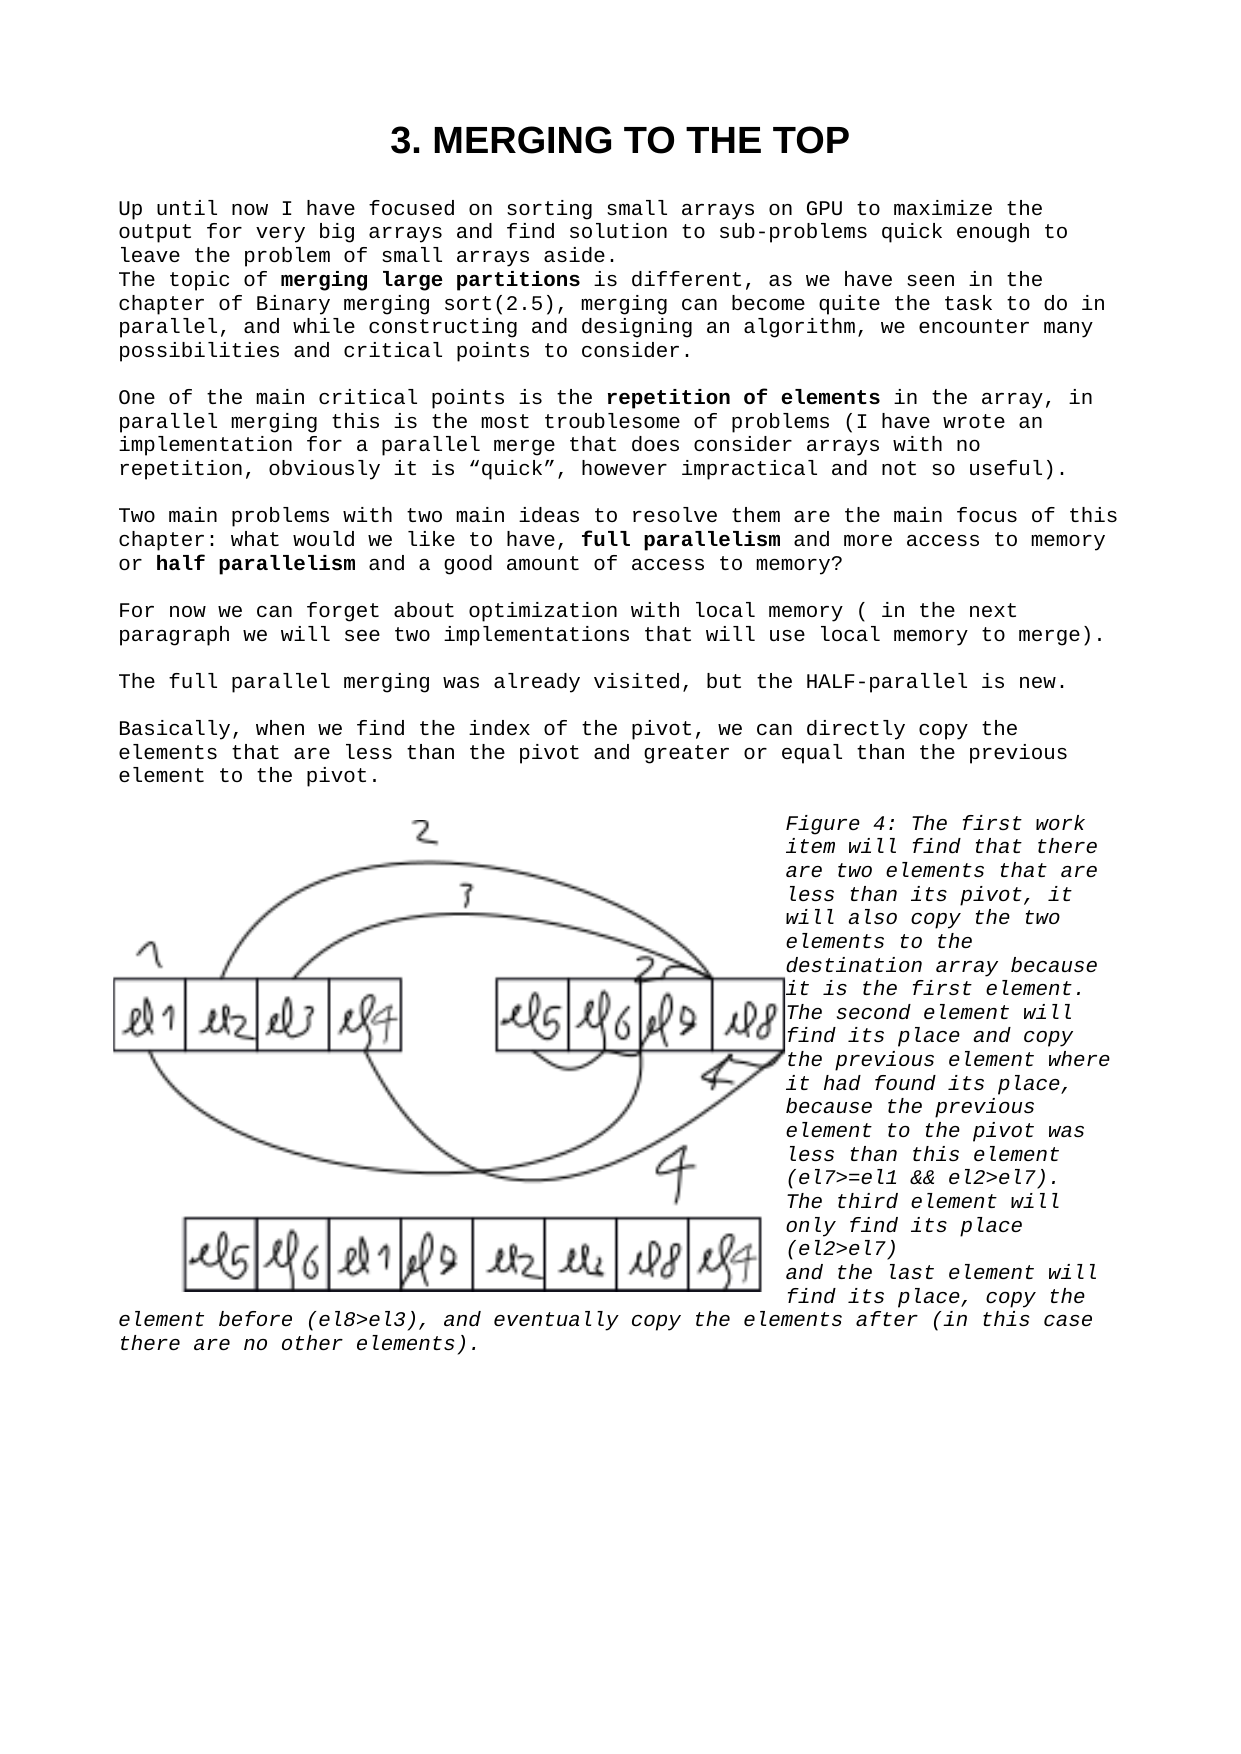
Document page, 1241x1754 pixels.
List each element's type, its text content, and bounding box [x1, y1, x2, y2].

text Up until now I have focused on sorting small arrays on GPU to maximize the output for very big arrays and find solution to sub-problems quick enough to leave the problem of small arrays aside. [118, 198, 1122, 269]
text Two main problems with two main ideas to resolve them are the main focus of this chapter: what would we like to have, full parallelism and more access to memory or half parallelism and a good amount of access to memory? [118, 505, 1122, 576]
text The third element will only find its place (el2>el7) [786, 1191, 1122, 1262]
subtitle 3. MERGING TO THE TOP [118, 118, 1122, 162]
text Figure 4: The first work item will find that there are two elements that are less than its pivot, it will also copy the two elements to the destination array because it is the first element. [118, 813, 1122, 1002]
picture [113, 820, 786, 1292]
text The topic of merging large partitions is different, as we have seen in the chapter of Binary merging sort(2.5), merging can become quite the task to do in parallel, and while constructing and designing an algorithm, we encounter many possibilities and critical points to consider. [118, 269, 1122, 363]
text One of the main critical points is the repetition of elements in the array, in parallel merging this is the most troublesome of problems (I have wrote an implementation for a parallel merge that does consider arrays with no repetition, obviously it is “quick”, however impractical and not so useful). [118, 387, 1122, 482]
text The full parallel merging was already visited, but the HALF-parallel is new. [118, 671, 1122, 694]
text The second element will find its place and copy the previous element where it had found its place, because the previous element to the pivot was less than this element (el7>=el1 && el2>el7). [786, 1002, 1122, 1191]
text and the last element will find its place, copy the element before (el8>el3), and eventually copy the elements after (in this case there are no other elements). [118, 1262, 1122, 1357]
text Basically, when we find the index of the pivot, we can directly copy the elements that are less than the pivot and greater or equal than the previous element to the pivot. [118, 718, 1122, 789]
text For now we can forget about optimization with local memory ( in the next paragraph we will see two implementations that will use local memory to merge). [118, 600, 1122, 647]
